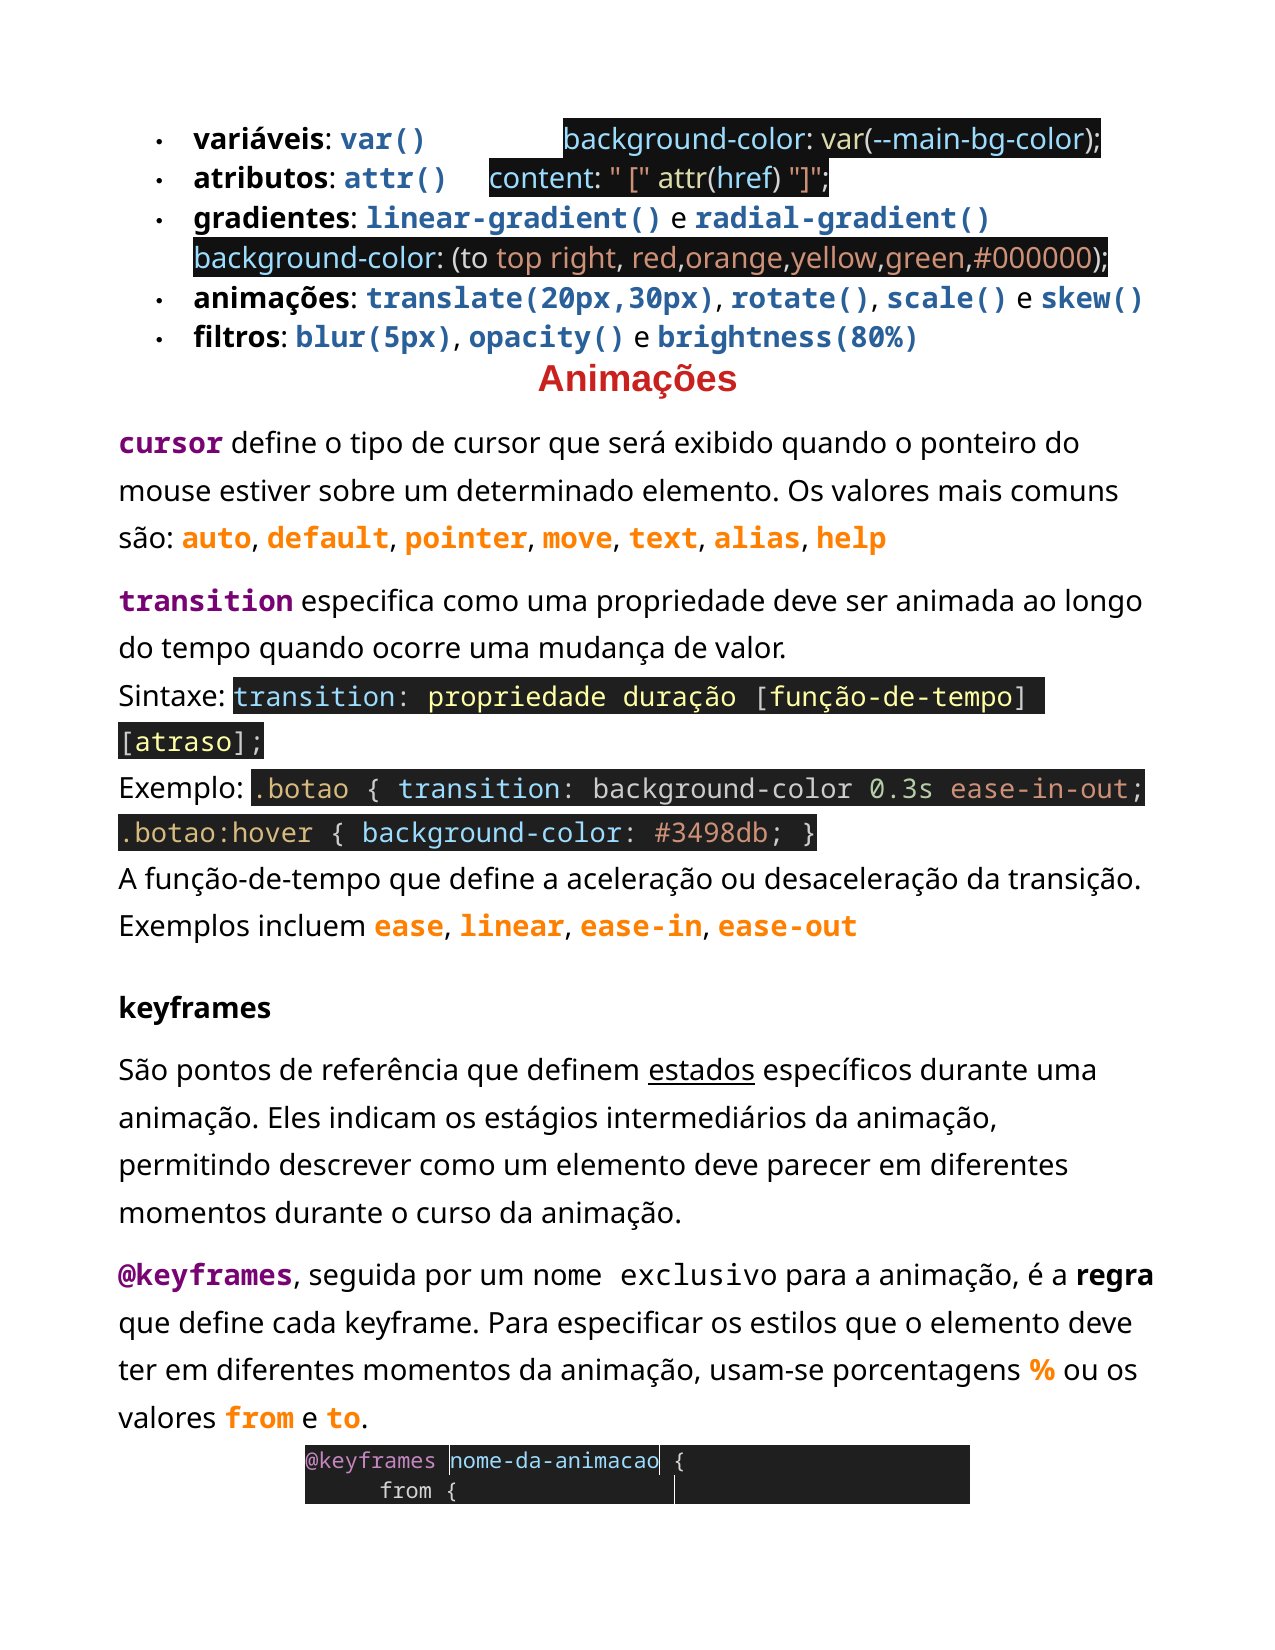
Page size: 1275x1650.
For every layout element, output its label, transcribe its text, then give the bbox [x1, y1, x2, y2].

text from { [118, 1475, 1157, 1504]
text transition especifica como uma propriedade deve ser animada ao longo do tempo quando ocorre uma mudança de valor. Sintaxe: transition: propriedade duração [função-de-tempo] [atraso]; Exemplo: .botao { transition: background-color 0.3s ease-in-out; .botao:hover { background-color: #3498db; } [118, 580, 1157, 851]
text Animações [118, 356, 1157, 399]
text @keyframes nome-da-animacao { [118, 1445, 1157, 1475]
text cursor define o tipo de cursor que será exibido quando o ponteiro do mouse estiver sobre um determinado elemento. Os valores mais comuns são: auto, default, pointer, move, text, alias, help [118, 422, 1157, 557]
text São pontos de referência que definem estados específicos durante uma animação. Eles indicam os estágios intermediários da animação, permitindo descrever como um elemento deve parecer em diferentes momentos durante o curso da animação. [118, 1049, 1157, 1232]
list animações: translate(20px,30px), rotate(), scale() e skew() [156, 277, 1157, 317]
text keyframes [118, 987, 1157, 1027]
list filtros: blur(5px), opacity() e brightness(80%) [156, 317, 1157, 356]
list atributos: attr() content: " [" attr(href) "]"; [156, 158, 1157, 197]
list gradientes: linear-gradient() e radial-gradient() background-color: (to top right, red,orange,yellow,green,#000000); [156, 197, 1157, 277]
text @keyframes, seguida por um nome exclusivo para a animação, é a regra que define cada keyframe. Para especificar os estilos que o elemento deve ter em diferentes momentos da animação, usam-se porcentagens % ou os valores from e to. [118, 1254, 1157, 1437]
list variáveis: var() background-color: var(--main-bg-color); [156, 118, 1157, 158]
text A função-de-tempo que define a aceleração ou desaceleração da transição. Exemplos incluem ease, linear, ease-in, ease-out [118, 858, 1157, 945]
